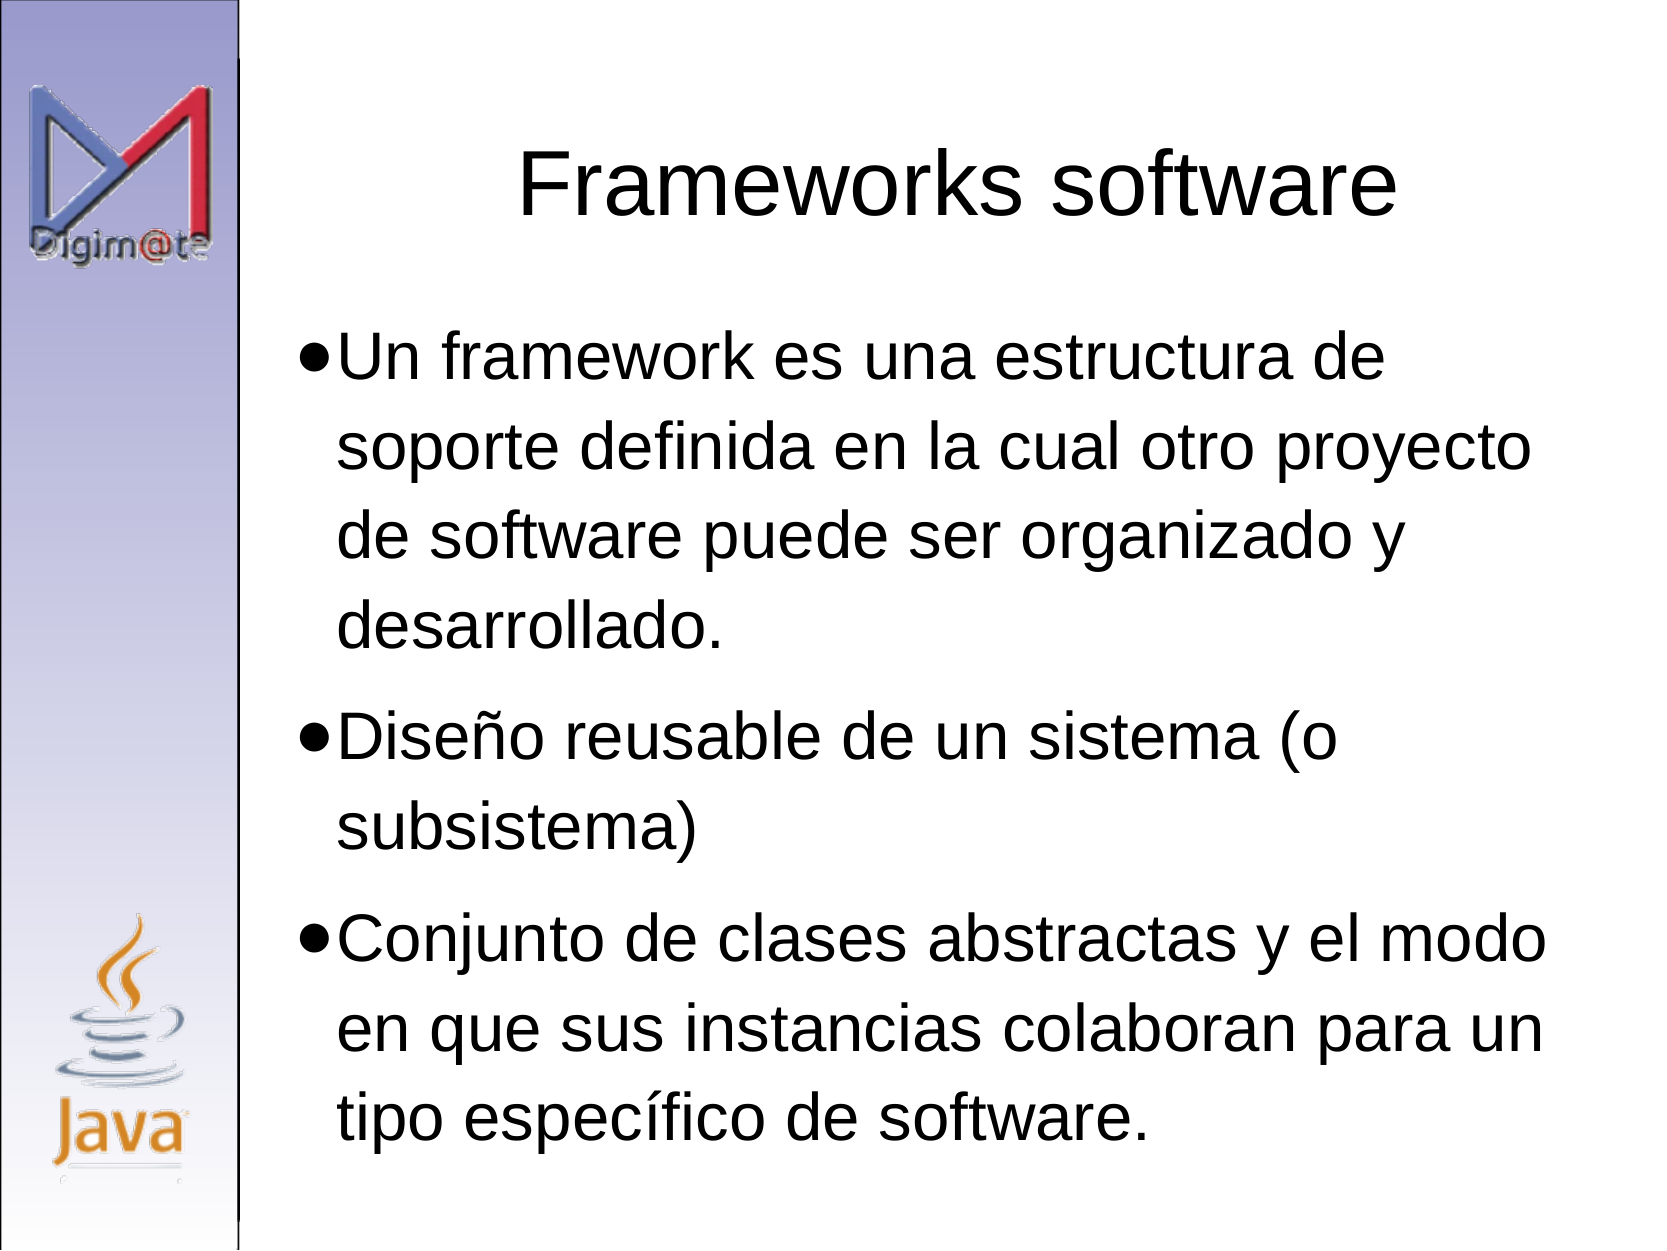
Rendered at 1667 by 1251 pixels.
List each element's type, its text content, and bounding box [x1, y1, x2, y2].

list Un framework es una estructura de soporte definida en la cual otro proyecto de software puede ser organizado y desarrollado. Diseño reusable de un sistema (o subsistema) Conjunto de clases abstractas y el modo en que sus instancias colaboran para un tipo específico de software. [267, 297, 1596, 1130]
title Frameworks software [267, 65, 1650, 281]
picture [0, 0, 1667, 1250]
